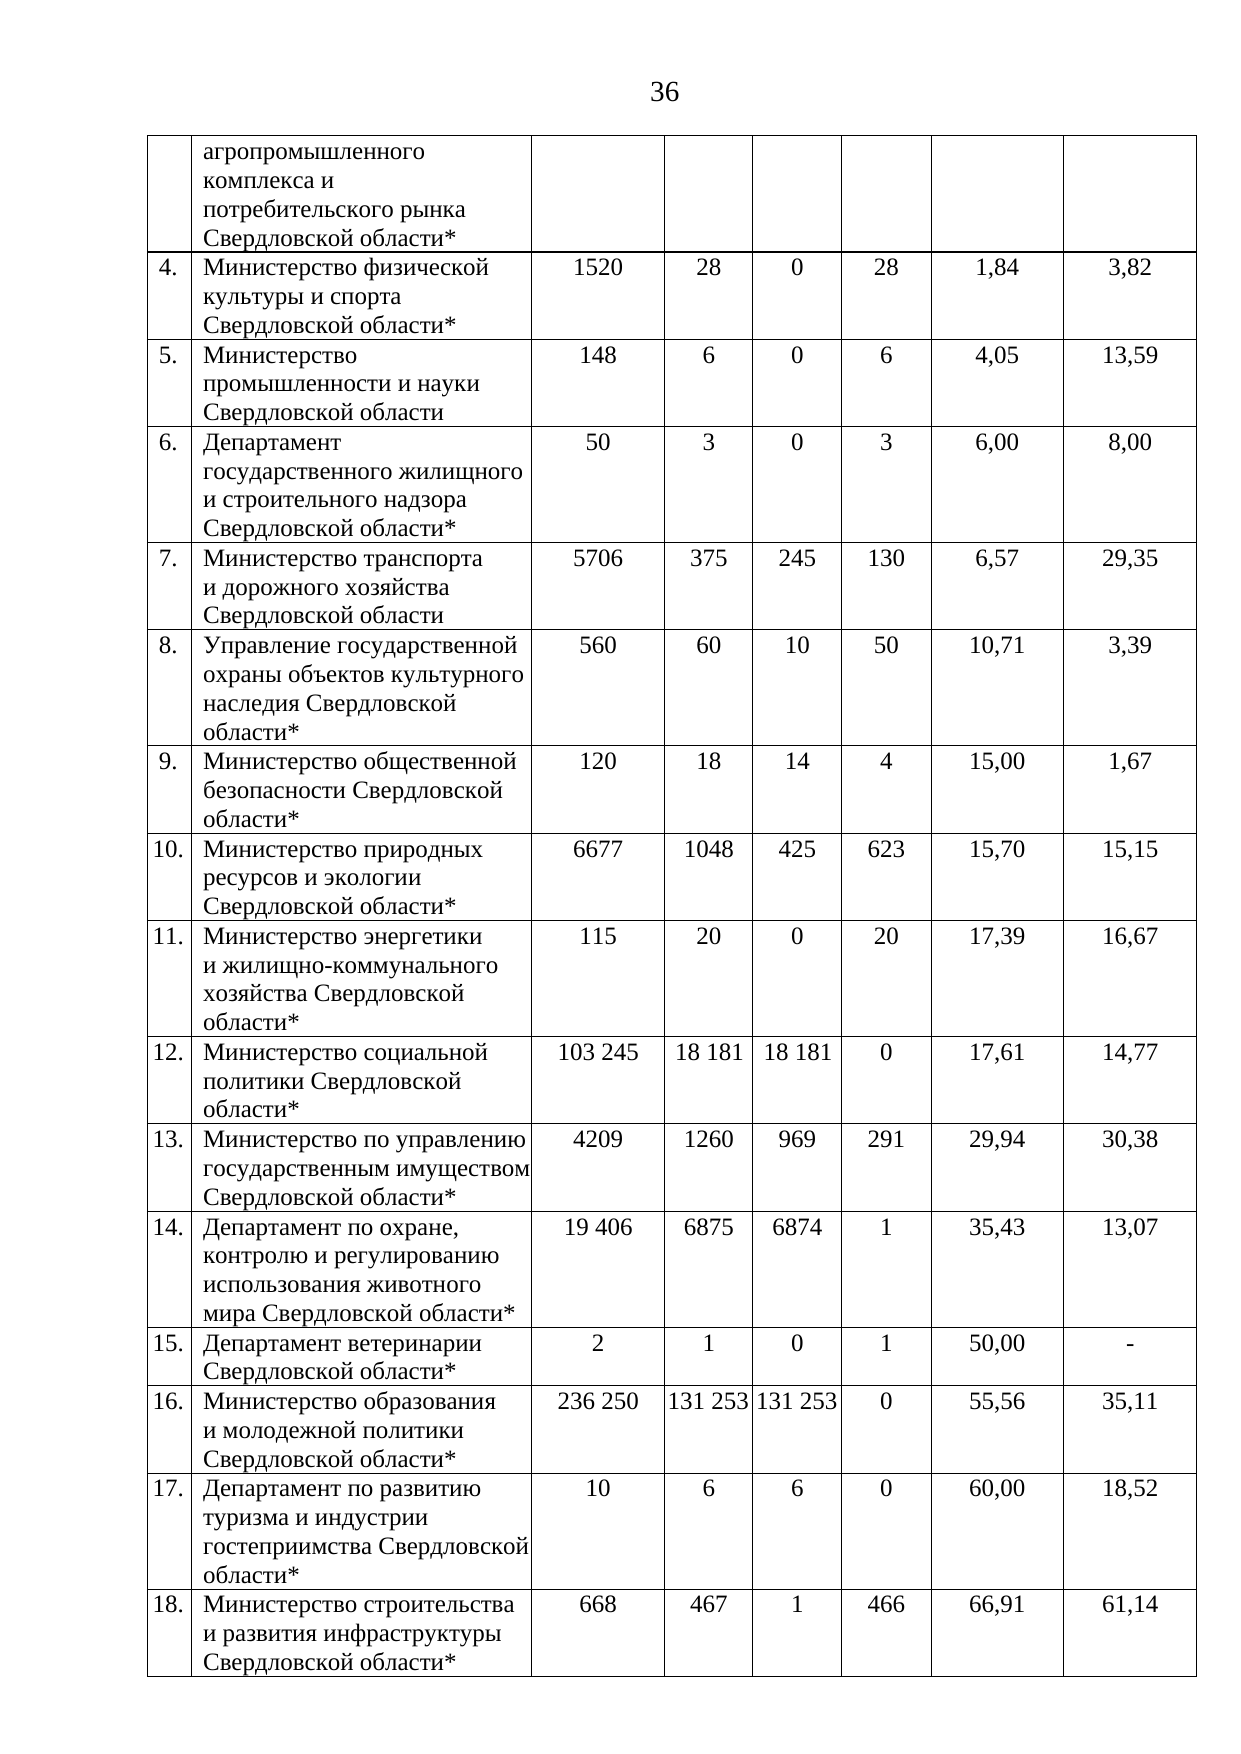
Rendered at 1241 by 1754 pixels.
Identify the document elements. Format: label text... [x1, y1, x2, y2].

table_cell 0 [753, 253, 841, 339]
table_cell 50 [532, 427, 664, 542]
table_cell 15. [148, 1328, 191, 1385]
table_cell 120 [532, 746, 664, 833]
table_cell 4,05 [932, 340, 1063, 426]
table_cell 0 [753, 921, 841, 1036]
table_cell 291 [842, 1124, 931, 1211]
table_cell Министерство физической культуры и спорта Свердловской области* [192, 253, 531, 339]
table_cell 13,07 [1064, 1212, 1196, 1327]
table_cell 466 [842, 1590, 931, 1676]
table_cell Департамент по развитию туризма и индустрии гостеприимства Свердловской области* [192, 1474, 531, 1588]
table_cell 1 [842, 1328, 931, 1385]
table_cell Министерство природных ресурсов и экологии Свердловской области* [192, 834, 531, 920]
table_cell 3 [665, 427, 752, 542]
table_cell 6 [753, 1474, 841, 1588]
table_cell Министерство энергетики и жилищно-коммунального хозяйства Свердловской области* [192, 921, 531, 1036]
table_cell 15,15 [1064, 834, 1196, 920]
table_cell 28 [842, 253, 931, 339]
table_cell 17,39 [932, 921, 1063, 1036]
table_cell 10. [148, 834, 191, 920]
table_cell 4. [148, 253, 191, 339]
table_cell 60,00 [932, 1474, 1063, 1588]
table_cell Министерство промышленности и науки Свердловской области [192, 340, 531, 426]
table_cell 8. [148, 630, 191, 745]
table_cell 6 [842, 340, 931, 426]
table_cell 15,70 [932, 834, 1063, 920]
table_cell 6 [665, 340, 752, 426]
table_cell 3,82 [1064, 253, 1196, 339]
table_cell [532, 136, 664, 251]
table_cell 0 [842, 1474, 931, 1588]
table_cell 14,77 [1064, 1037, 1196, 1123]
table_cell 12. [148, 1037, 191, 1123]
table_cell [148, 136, 191, 251]
table_cell 1,84 [932, 253, 1063, 339]
table_cell Департамент ветеринарии Свердловской области* [192, 1328, 531, 1385]
table_cell Департамент государственного жилищного и строительного надзора Свердловской области* [192, 427, 531, 542]
table_cell 50,00 [932, 1328, 1063, 1385]
table_cell 17,61 [932, 1037, 1063, 1123]
table_cell Министерство социальной политики Свердловской области* [192, 1037, 531, 1123]
table_cell 9. [148, 746, 191, 833]
table_cell 5. [148, 340, 191, 426]
table_cell 13. [148, 1124, 191, 1211]
table_cell 1 [753, 1590, 841, 1676]
table_cell 6,57 [932, 543, 1063, 629]
table_cell 148 [532, 340, 664, 426]
table_cell Департамент по охране, контролю и регулированию использования животного мира Свердловской области* [192, 1212, 531, 1327]
table_cell 10 [753, 630, 841, 745]
table_cell 28 [665, 253, 752, 339]
table_cell 14. [148, 1212, 191, 1327]
table_cell 66,91 [932, 1590, 1063, 1676]
table_cell 425 [753, 834, 841, 920]
table_cell 16. [148, 1386, 191, 1472]
table_cell 14 [753, 746, 841, 833]
table_cell 130 [842, 543, 931, 629]
table_cell 7. [148, 543, 191, 629]
table_cell Министерство общественной безопасности Свердловской области* [192, 746, 531, 833]
table_cell 35,11 [1064, 1386, 1196, 1472]
table_cell 30,38 [1064, 1124, 1196, 1211]
table_cell 18 181 [753, 1037, 841, 1123]
table_cell 4 [842, 746, 931, 833]
table_cell 18 181 [665, 1037, 752, 1123]
table_cell 20 [842, 921, 931, 1036]
table_cell 0 [753, 340, 841, 426]
table_cell [665, 136, 752, 251]
table_cell 6875 [665, 1212, 752, 1327]
table_cell 10 [532, 1474, 664, 1588]
table_cell 10,71 [932, 630, 1063, 745]
table_cell агропромышленного комплекса и потребительского рынка Свердловской области* [192, 136, 531, 251]
table_cell 16,67 [1064, 921, 1196, 1036]
table_cell 0 [842, 1037, 931, 1123]
table_cell 1 [665, 1328, 752, 1385]
table_cell 6. [148, 427, 191, 542]
table_cell 1048 [665, 834, 752, 920]
table_cell 20 [665, 921, 752, 1036]
table_cell [932, 136, 1063, 251]
table_cell [753, 136, 841, 251]
table_cell 5706 [532, 543, 664, 629]
table_cell 6,00 [932, 427, 1063, 542]
table_cell 3,39 [1064, 630, 1196, 745]
table_cell 29,94 [932, 1124, 1063, 1211]
table_cell 55,56 [932, 1386, 1063, 1472]
table_cell 13,59 [1064, 340, 1196, 426]
table_cell 115 [532, 921, 664, 1036]
table_cell Министерство строительства и развития инфраструктуры Свердловской области* [192, 1590, 531, 1676]
table_cell Министерство транспорта и дорожного хозяйства Свердловской области [192, 543, 531, 629]
table_cell 969 [753, 1124, 841, 1211]
table_cell 2 [532, 1328, 664, 1385]
table_cell 0 [753, 1328, 841, 1385]
table_cell 15,00 [932, 746, 1063, 833]
table_cell 6874 [753, 1212, 841, 1327]
table_cell 18,52 [1064, 1474, 1196, 1588]
table_cell [842, 136, 931, 251]
table_cell 1,67 [1064, 746, 1196, 833]
table_cell 17. [148, 1474, 191, 1588]
table_cell 0 [753, 427, 841, 542]
table_cell 1260 [665, 1124, 752, 1211]
table_cell Министерство по управлению государственным имуществом Свердловской области* [192, 1124, 531, 1211]
table_cell [1064, 136, 1196, 251]
table_cell 6677 [532, 834, 664, 920]
table_cell 103 245 [532, 1037, 664, 1123]
table_cell 0 [842, 1386, 931, 1472]
table_cell 1520 [532, 253, 664, 339]
table_cell 131 253 [753, 1386, 841, 1472]
table_cell 467 [665, 1590, 752, 1676]
table_cell 668 [532, 1590, 664, 1676]
table_cell 35,43 [932, 1212, 1063, 1327]
table_cell 1 [842, 1212, 931, 1327]
table_cell 3 [842, 427, 931, 542]
table_cell - [1064, 1328, 1196, 1385]
table_cell 50 [842, 630, 931, 745]
table_cell 60 [665, 630, 752, 745]
table_cell 236 250 [532, 1386, 664, 1472]
table_cell Управление государственной охраны объектов культурного наследия Свердловской области* [192, 630, 531, 745]
table_cell 18. [148, 1590, 191, 1676]
table_cell 4209 [532, 1124, 664, 1211]
table_cell Министерство образования и молодежной политики Свердловской области* [192, 1386, 531, 1472]
table_cell 623 [842, 834, 931, 920]
table_cell 560 [532, 630, 664, 745]
table_cell 29,35 [1064, 543, 1196, 629]
table_cell 11. [148, 921, 191, 1036]
table_cell 18 [665, 746, 752, 833]
table_cell 375 [665, 543, 752, 629]
table_cell 131 253 [665, 1386, 752, 1472]
table_cell 8,00 [1064, 427, 1196, 542]
table_cell 245 [753, 543, 841, 629]
table_cell 6 [665, 1474, 752, 1588]
table_cell 19 406 [532, 1212, 664, 1327]
table_cell 61,14 [1064, 1590, 1196, 1676]
